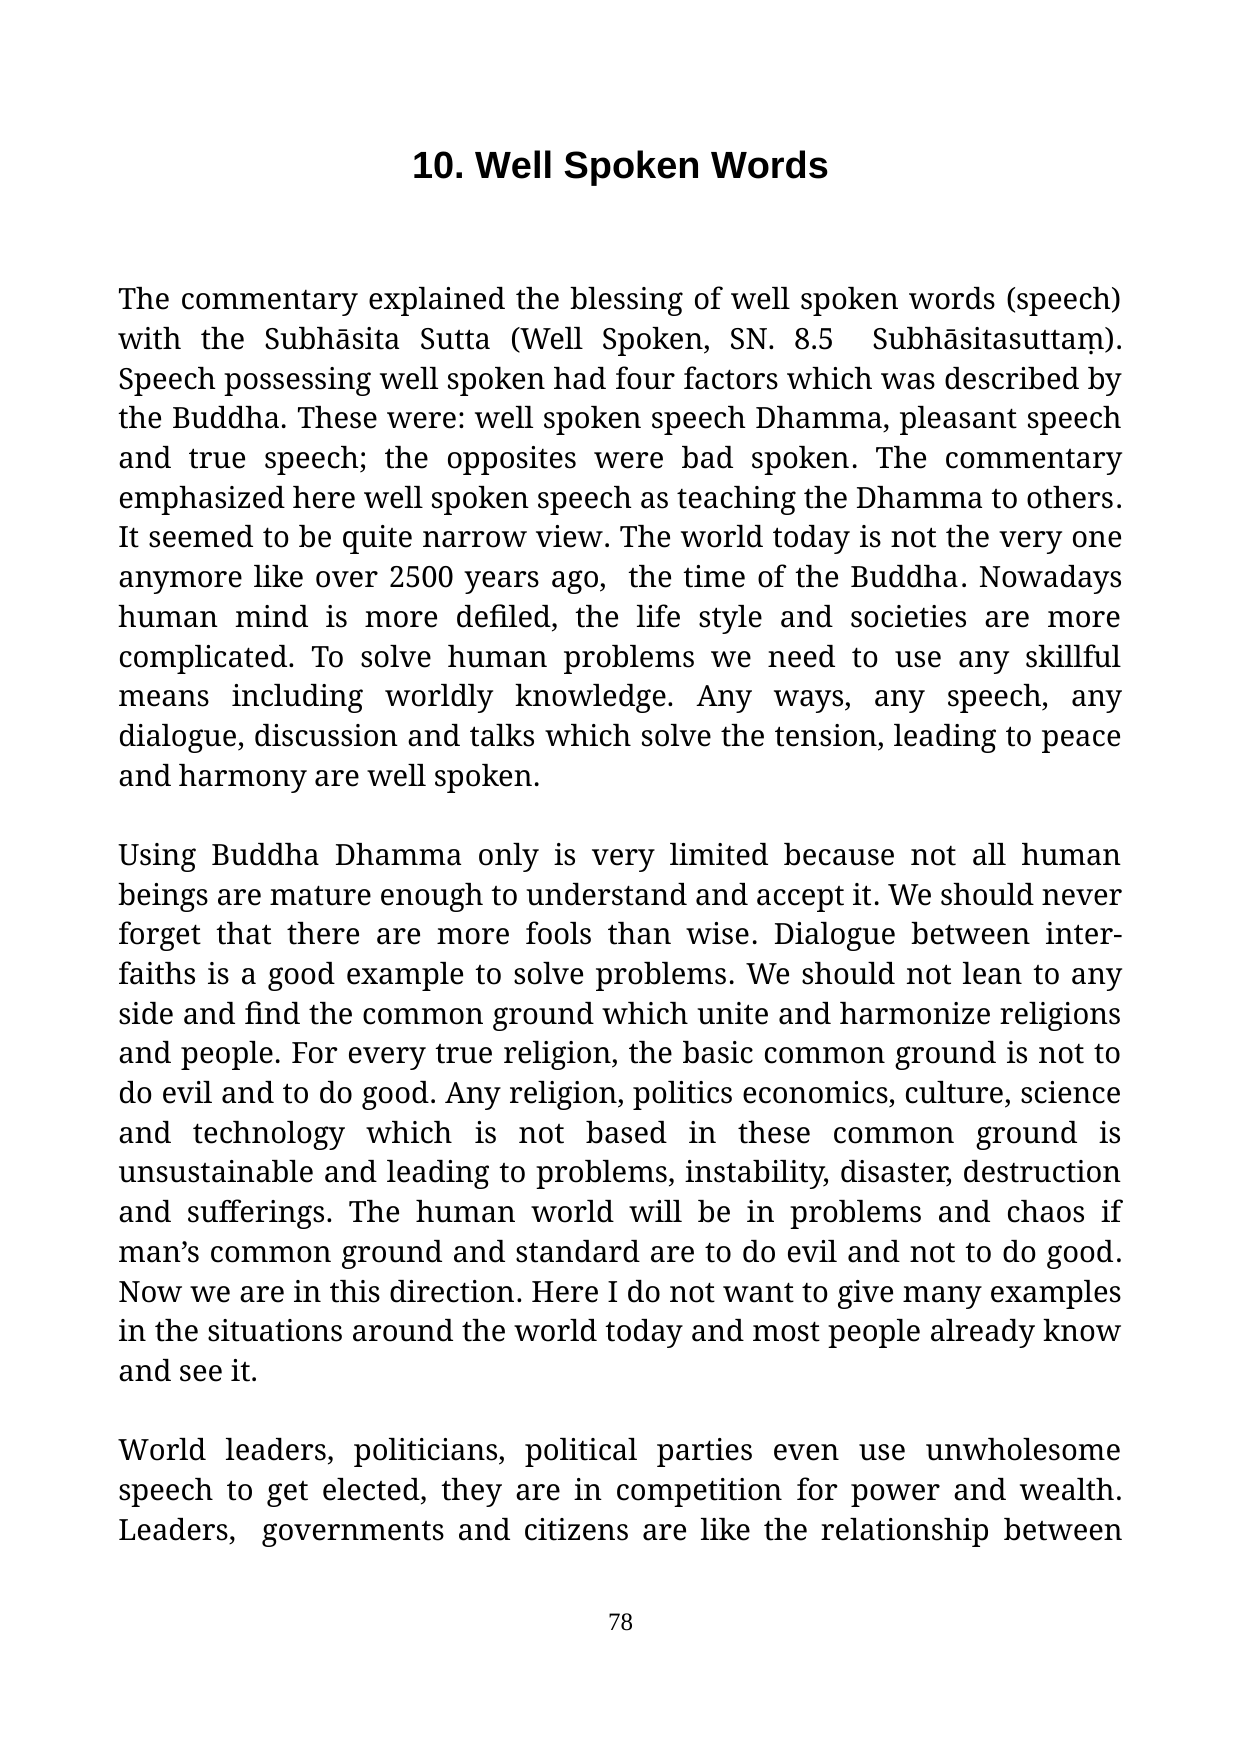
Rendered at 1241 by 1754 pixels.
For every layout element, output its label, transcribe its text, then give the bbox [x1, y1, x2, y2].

text Using Buddha Dhamma only is very limited because not all human beings are mature enough to understand and accept it. We should never forget that there are more fools than wise. Dialogue between inter-faiths is a good example to solve problems. We should not lean to any side and find the common ground which unite and harmonize religions and people. For every true religion, the basic common ground is not to do evil and to do good. Any religion, politics economics, culture, science and technology which is not based in these common ground is unsustainable and leading to problems, instability, disaster, destruction and sufferings. The human world will be in problems and chaos if man’s common ground and standard are to do evil and not to do good. Now we are in this direction. Here I do not want to give many examples in the situations around the world today and most people already know and see it. [118, 834, 1122, 1390]
text World leaders, politicians, political parties even use unwholesome speech to get elected, they are in competition for power and wealth. Leaders, governments and citizens are like the relationship between [118, 1429, 1122, 1549]
text The commentary explained the blessing of well spoken words (speech) with the Subhāsita Sutta (Well Spoken, SN. 8.5 Subhāsitasuttaṃ). Speech possessing well spoken had four factors which was described by the Buddha. These were: well spoken speech Dhamma, pleasant speech and true speech; the opposites were bad spoken. The commentary emphasized here well spoken speech as teaching the Dhamma to others. It seemed to be quite narrow view. The world today is not the very one anymore like over 2500 years ago, the time of the Buddha. Nowadays human mind is more defiled, the life style and societies are more complicated. To solve human problems we need to use any skillful means including worldly knowledge. Any ways, any speech, any dialogue, discussion and talks which solve the tension, leading to peace and harmony are well spoken. [118, 279, 1122, 794]
subtitle 10. Well Spoken Words [118, 143, 1122, 187]
